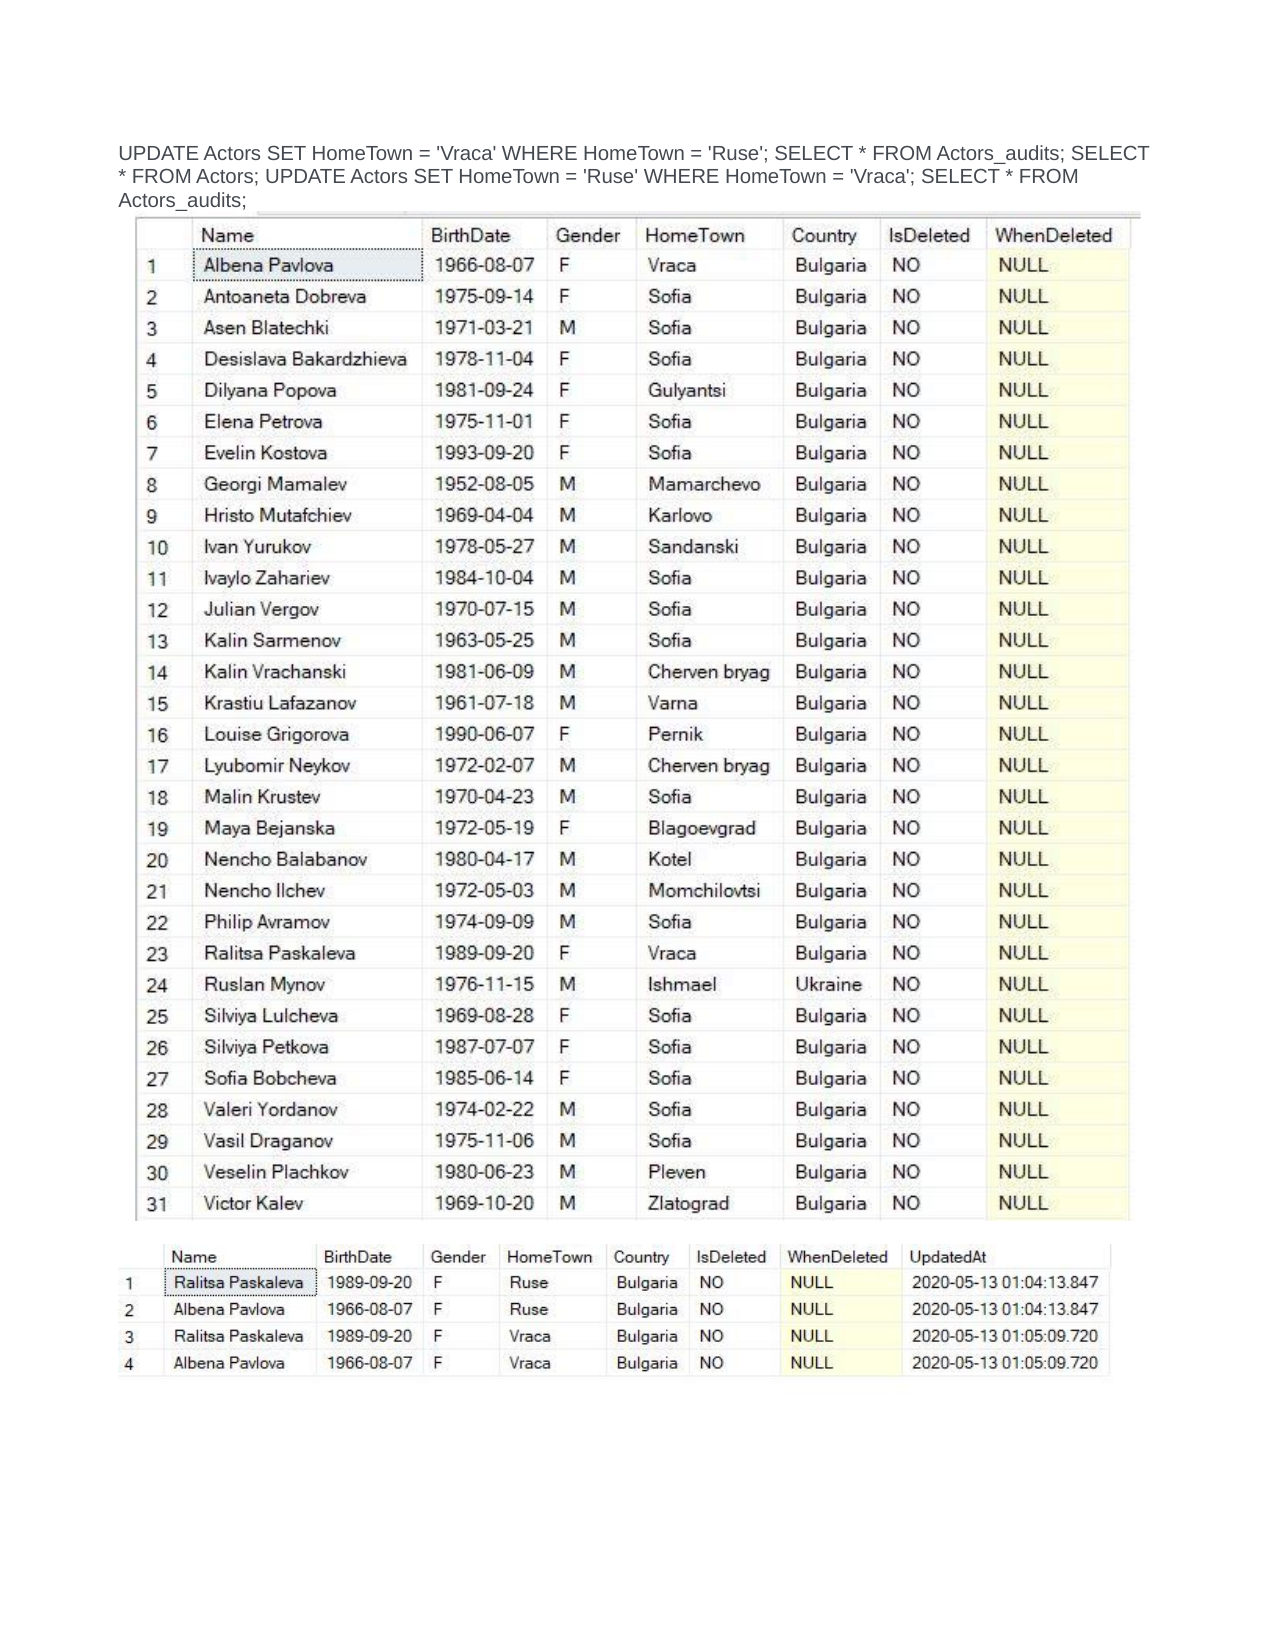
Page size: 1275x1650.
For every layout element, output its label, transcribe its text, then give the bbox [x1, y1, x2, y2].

text UPDATE Actors SET HomeTown = 'Vraca' WHERE HomeTown = 'Ruse'; SELECT * FROM Actors_audits; SELECT * FROM Actors; UPDATE Actors SET HomeTown = 'Ruse' WHERE HomeTown = 'Vraca'; SELECT * FROM Actors_audits; [118, 141, 1157, 211]
picture [118, 1244, 1157, 1409]
picture [134, 211, 1141, 1221]
